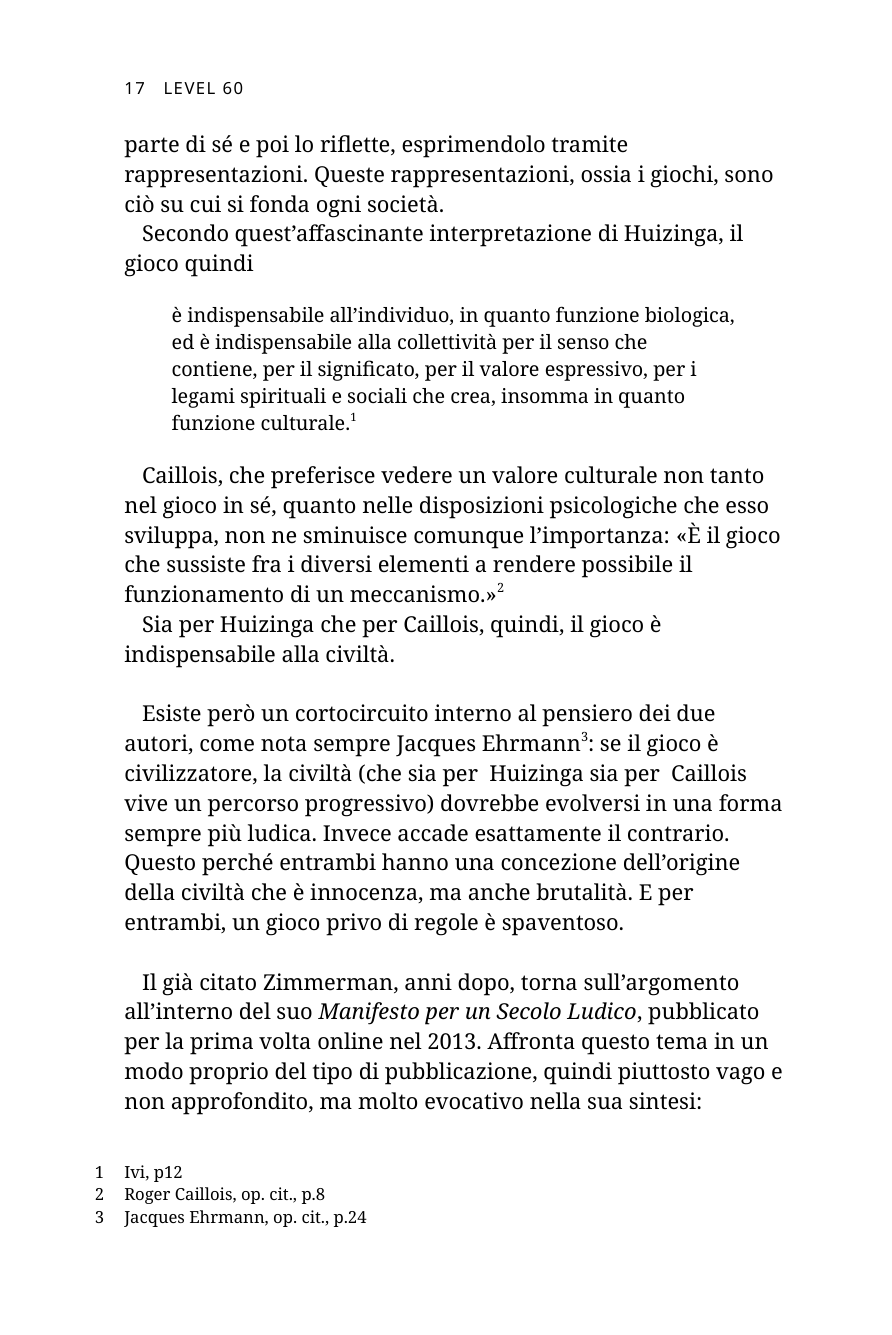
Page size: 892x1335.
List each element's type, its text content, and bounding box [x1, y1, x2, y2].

text Jacques Ehrmann, op. cit., p.24 [94, 1206, 786, 1228]
text Caillois, che preferisce vedere un valore culturale non tanto nel gioco in sé, quanto nelle disposizioni psicologiche che esso sviluppa, non ne sminuisce comunque l’importanza: «È il gioco che sussiste fra i diversi elementi a rendere possibile il funzionamento di un meccanismo.» [124, 460, 786, 609]
text Ivi, p12 [94, 1160, 786, 1183]
text Esiste però un cortocircuito interno al pensiero dei due autori, come nota sempre Jacques Ehrmann: se il gioco è civilizzatore, la civiltà (che sia per Huizinga sia per Caillois vive un percorso progressivo) dovrebbe evolversi in una forma sempre più ludica. Invece accade esattamente il contrario. Questo perché entrambi hanno una concezione dell’origine della civiltà che è innocenza, ma anche brutalità. E per entrambi, un gioco privo di regole è spaventoso. [124, 698, 786, 937]
text Secondo quest’affascinante interpretazione di Huizinga, il gioco quindi [124, 218, 786, 278]
text Roger Caillois, op. cit., p.8 [94, 1183, 786, 1206]
text parte di sé e poi lo riflette, esprimendolo tramite rappresentazioni. Queste rappresentazioni, ossia i giochi, sono ciò su cui si fonda ogni società. [124, 129, 786, 218]
text Sia per Huizinga che per Caillois, quindi, il gioco è indispensabile alla civiltà. [124, 609, 786, 669]
text è indispensabile all’individuo, in quanto funzione biologica, ed è indispensabile alla collettività per il senso che contiene, per il significato, per il valore espressivo, per i legami spirituali e sociali che crea, insomma in quanto funzione culturale. [171, 302, 738, 436]
text Il già citato Zimmerman, anni dopo, torna sull’argomento all’interno del suo Manifesto per un Secolo Ludico, pubblicato per la prima volta online nel 2013. Affronta questo tema in un modo proprio del tipo di pubblicazione, quindi piuttosto vago e non approfondito, ma molto evocativo nella sua sintesi: [124, 967, 786, 1116]
